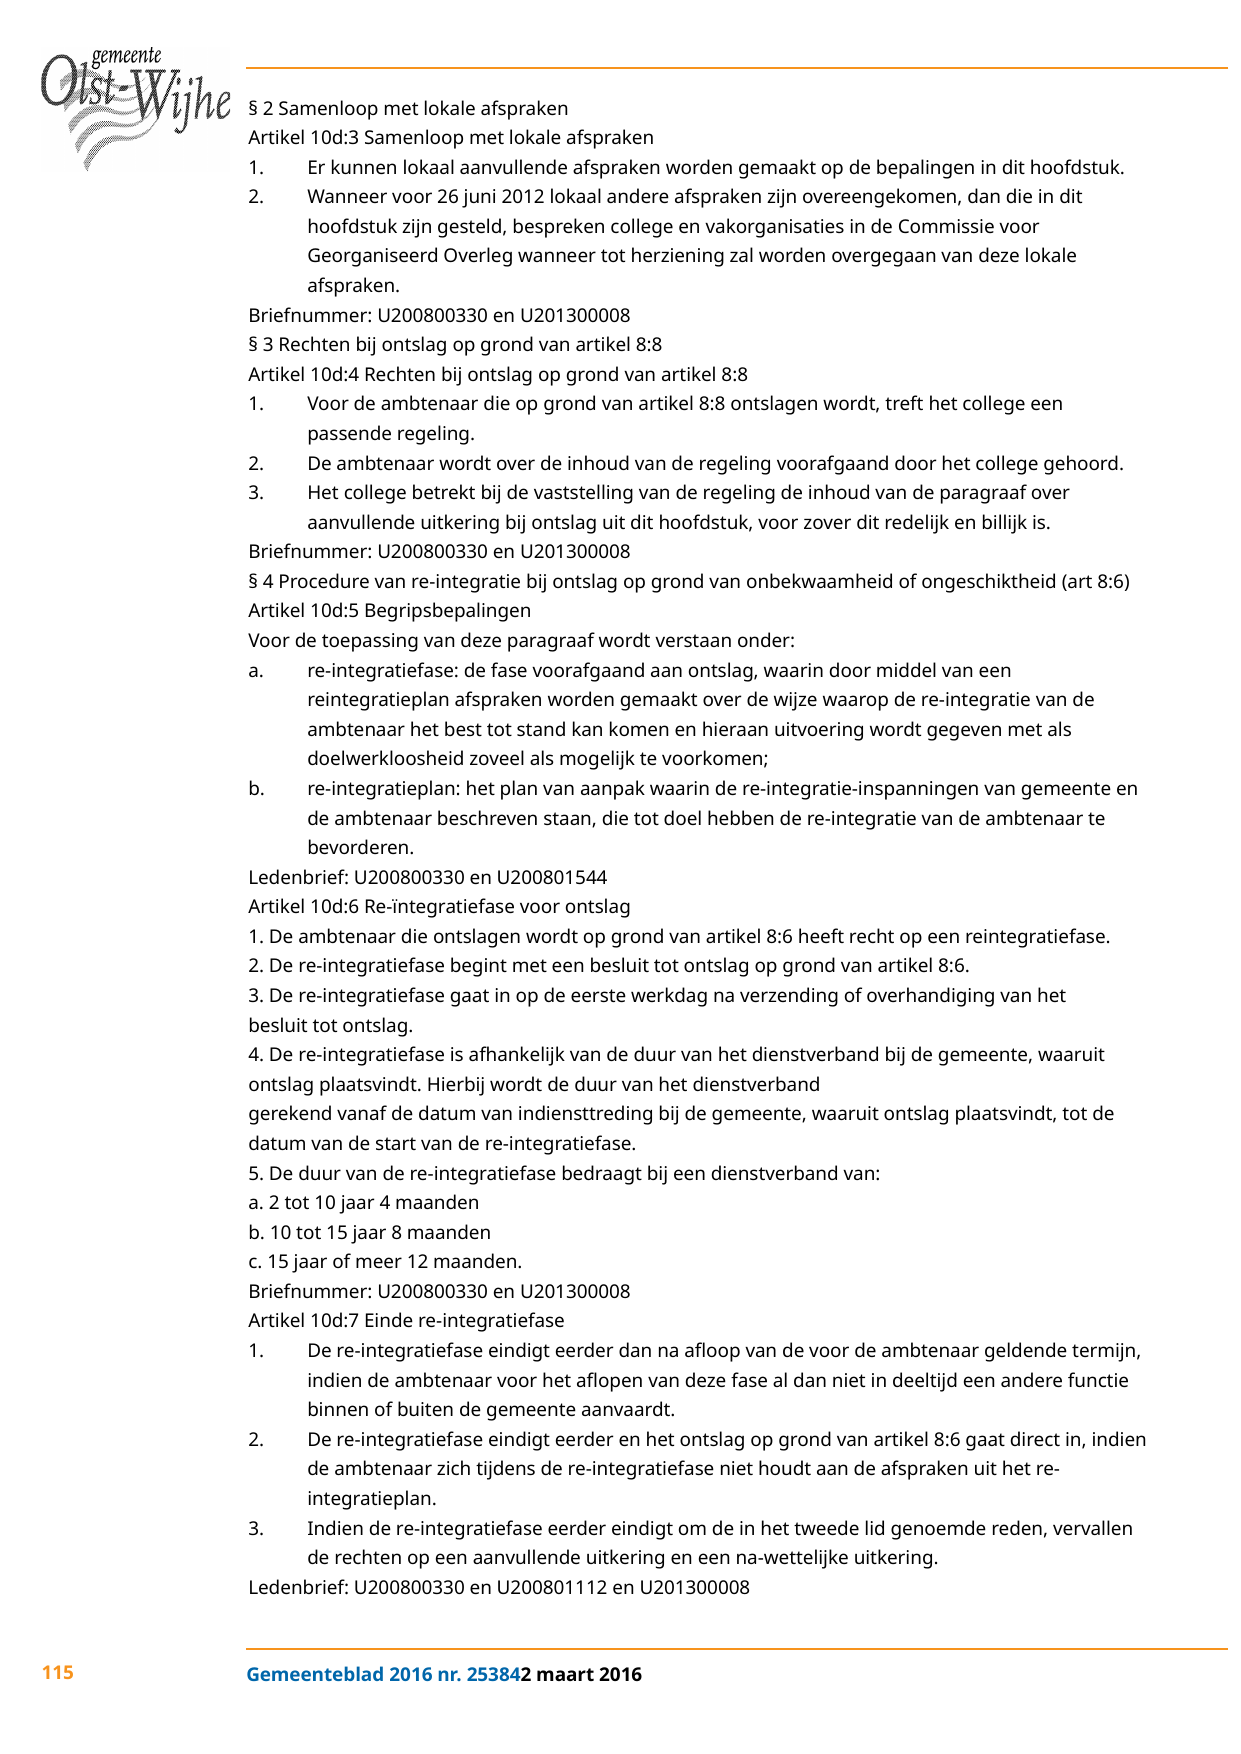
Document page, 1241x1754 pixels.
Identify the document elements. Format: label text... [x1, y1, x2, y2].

text Artikel 10d:4 Rechten bij ontslag op grond van artikel 8:8 [248, 361, 1152, 387]
text Artikel 10d:6 Re-ïntegratiefase voor ontslag [248, 893, 1152, 919]
text Voor de toepassing van deze paragraaf wordt verstaan onder: [248, 627, 1152, 653]
text Briefnummer: U200800330 en U201300008 [248, 538, 1152, 564]
list re-integratieplan: het plan van aanpak waarin de re-integratie-inspanningen van gemeente en de ambtenaar beschreven staan, die tot doel hebben de re-integratie van de ambtenaar te bevorderen. [248, 775, 1152, 860]
list Wanneer voor 26 juni 2012 lokaal andere afspraken zijn overeengekomen, dan die in dit hoofdstuk zijn gesteld, bespreken college en vakorganisaties in de Commissie voor Georganiseerd Overleg wanneer tot herziening zal worden overgegaan van deze lokale afspraken. [248, 183, 1152, 298]
text 5. De duur van de re-integratiefase bedraagt bij een dienstverband van: [248, 1160, 1152, 1186]
list De re-integratiefase eindigt eerder en het ontslag op grond van artikel 8:6 gaat direct in, indien de ambtenaar zich tijdens de re-integratiefase niet houdt aan de afspraken uit het re-integratieplan. [248, 1426, 1152, 1511]
text Ledenbrief: U200800330 en U200801112 en U201300008 [248, 1574, 1152, 1600]
text Ledenbrief: U200800330 en U200801544 [248, 864, 1152, 890]
text § 4 Procedure van re-integratie bij ontslag op grond van onbekwaamheid of ongeschiktheid (art 8:6) [248, 568, 1152, 594]
text 1. De ambtenaar die ontslagen wordt op grond van artikel 8:6 heeft recht op een reintegratiefase. [248, 923, 1152, 949]
text § 3 Rechten bij ontslag op grond van artikel 8:8 [248, 331, 1152, 357]
list Indien de re-integratiefase eerder eindigt om de in het tweede lid genoemde reden, vervallen de rechten op een aanvullende uitkering en een na-wettelijke uitkering. [248, 1515, 1152, 1570]
text 2. De re-integratiefase begint met een besluit tot ontslag op grond van artikel 8:6. [248, 953, 1152, 978]
list Voor de ambtenaar die op grond van artikel 8:8 ontslagen wordt, treft het college een passende regeling. [248, 391, 1152, 446]
text 3. De re-integratiefase gaat in op de eerste werkdag na verzending of overhandiging van het [248, 982, 1152, 1008]
text besluit tot ontslag. [248, 1012, 1152, 1038]
list De re-integratiefase eindigt eerder dan na afloop van de voor de ambtenaar geldende termijn, indien de ambtenaar voor het aflopen van deze fase al dan niet in deeltijd een andere functie binnen of buiten de gemeente aanvaardt. [248, 1337, 1152, 1422]
text Artikel 10d:5 Begripsbepalingen [248, 598, 1152, 623]
text gerekend vanaf de datum van indiensttreding bij de gemeente, waaruit ontslag plaatsvindt, tot de datum van de start van de re-integratiefase. [248, 1101, 1152, 1156]
list De ambtenaar wordt over de inhoud van de regeling voorafgaand door het college gehoord. [248, 450, 1152, 476]
text b. 10 tot 15 jaar 8 maanden [248, 1219, 1152, 1245]
list re-integratiefase: de fase voorafgaand aan ontslag, waarin door middel van een reintegratieplan afspraken worden gemaakt over de wijze waarop de re-integratie van de ambtenaar het best tot stand kan komen en hieraan uitvoering wordt gegeven met als doelwerkloosheid zoveel als mogelijk te voorkomen; [248, 657, 1152, 771]
text Artikel 10d:7 Einde re-integratiefase [248, 1308, 1152, 1333]
text Artikel 10d:3 Samenloop met lokale afspraken [248, 124, 1152, 150]
text § 2 Samenloop met lokale afspraken [248, 95, 1152, 121]
picture [41, 47, 231, 172]
text 4. De re-integratiefase is afhankelijk van de duur van het dienstverband bij de gemeente, waaruit ontslag plaatsvindt. Hierbij wordt de duur van het dienstverband [248, 1041, 1152, 1097]
text Briefnummer: U200800330 en U201300008 [248, 302, 1152, 328]
text a. 2 tot 10 jaar 4 maanden [248, 1189, 1152, 1215]
list Er kunnen lokaal aanvullende afspraken worden gemaakt op de bepalingen in dit hoofdstuk. [248, 154, 1152, 180]
list Het college betrekt bij de vaststelling van de regeling de inhoud van de paragraaf over aanvullende uitkering bij ontslag uit dit hoofdstuk, voor zover dit redelijk en billijk is. [248, 479, 1152, 535]
text Briefnummer: U200800330 en U201300008 [248, 1278, 1152, 1304]
text c. 15 jaar of meer 12 maanden. [248, 1248, 1152, 1274]
